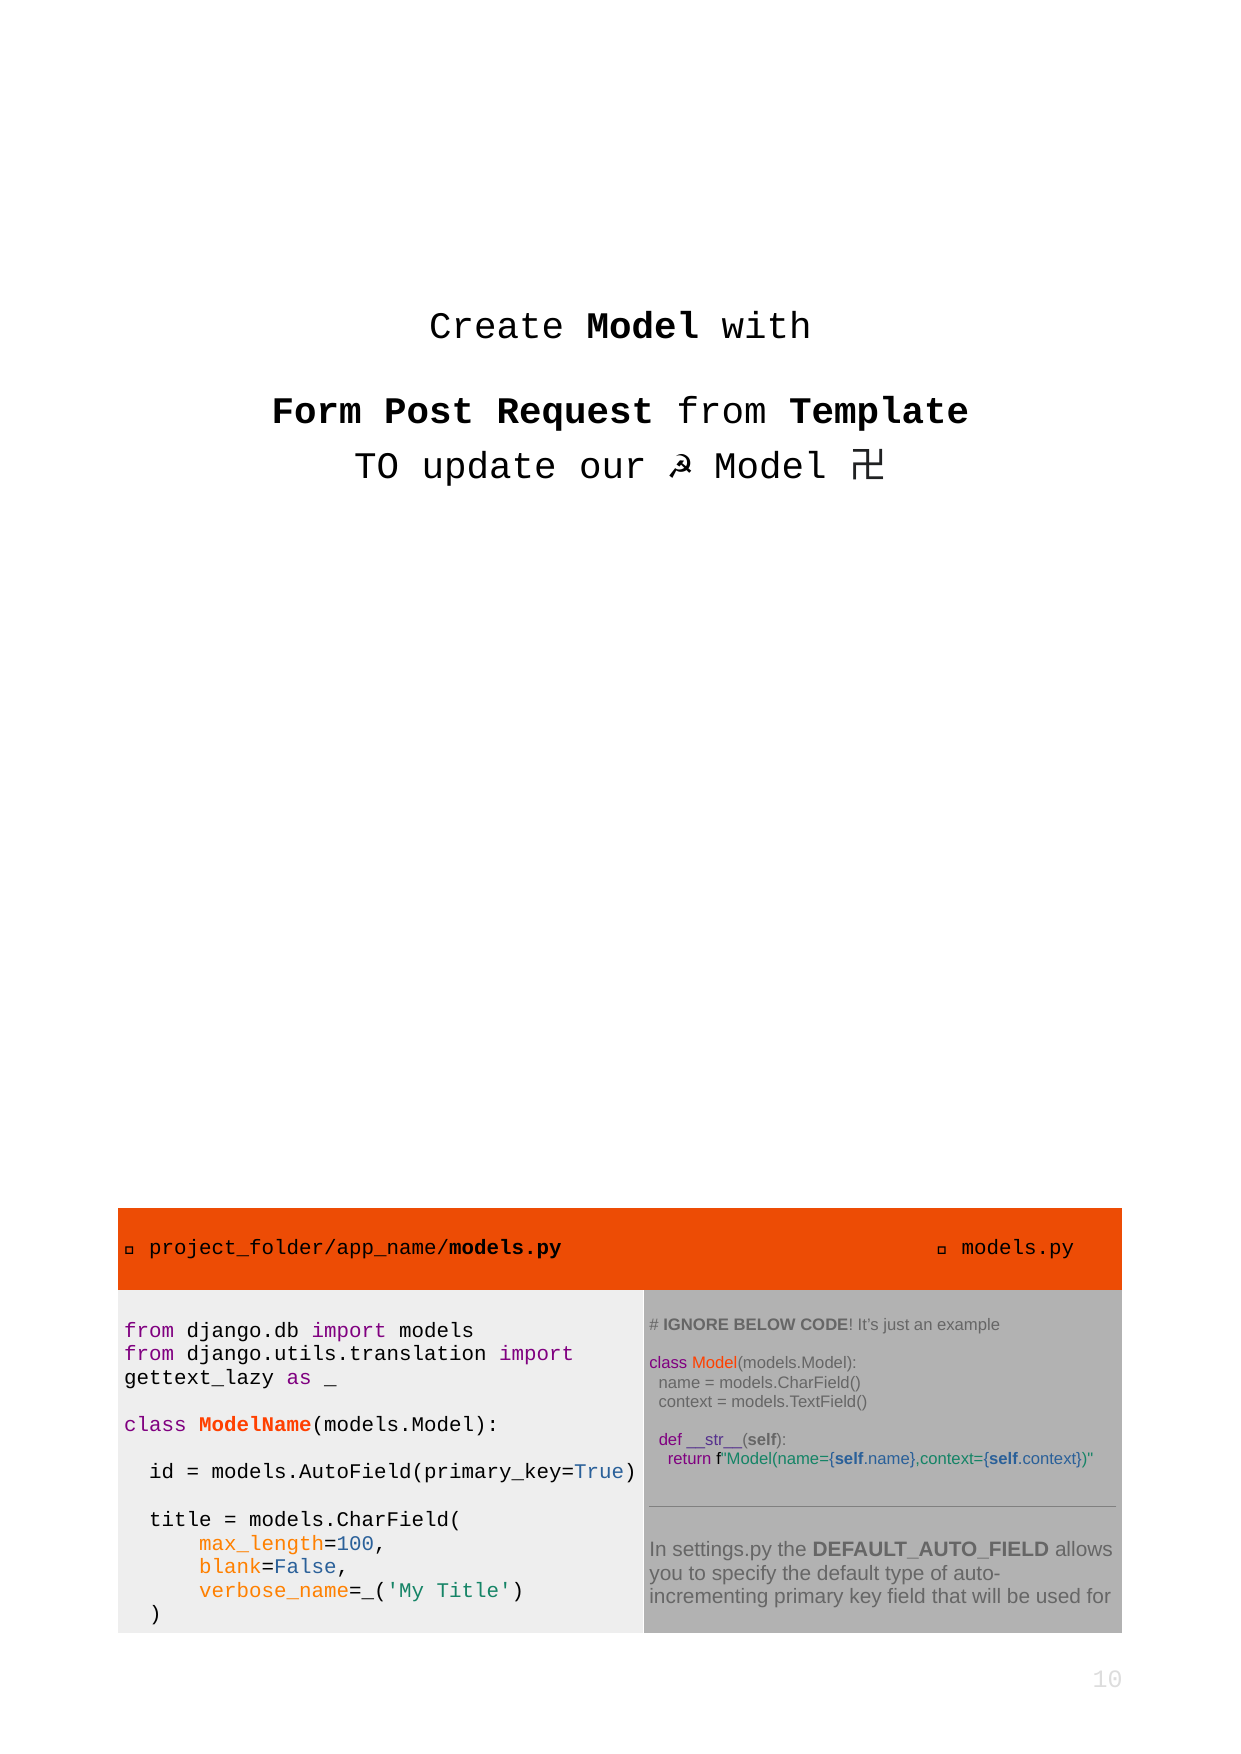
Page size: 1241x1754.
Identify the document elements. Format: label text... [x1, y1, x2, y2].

table_header from django.db import models from django.utils.translation import gettext_lazy as _ class ModelName(models.Model): id = models.AutoField(primary_key=True) title = models.CharField( max_length=100, blank=False, verbose_name=_('My Title') ) [118, 1290, 643, 1633]
text TO update our ☭ Model 卍 [118, 434, 1122, 489]
text Create Model with [118, 307, 1122, 349]
table_header 📝 project_folder/app_name/models.py 🐍 models.py [118, 1208, 1122, 1290]
table_header # IGNORE BELOW CODE! It’s just an example class Model(models.Model): name = models.CharField() context = models.TextField() def __str__(self): return f"Model(name={self.name},context={self.context})" In settings.py the DEFAULT_AUTO_FIELD allows you to specify the default type of auto-incrementing primary key field that will be used for [644, 1290, 1122, 1633]
text Form Post Request from Template [118, 392, 1122, 434]
